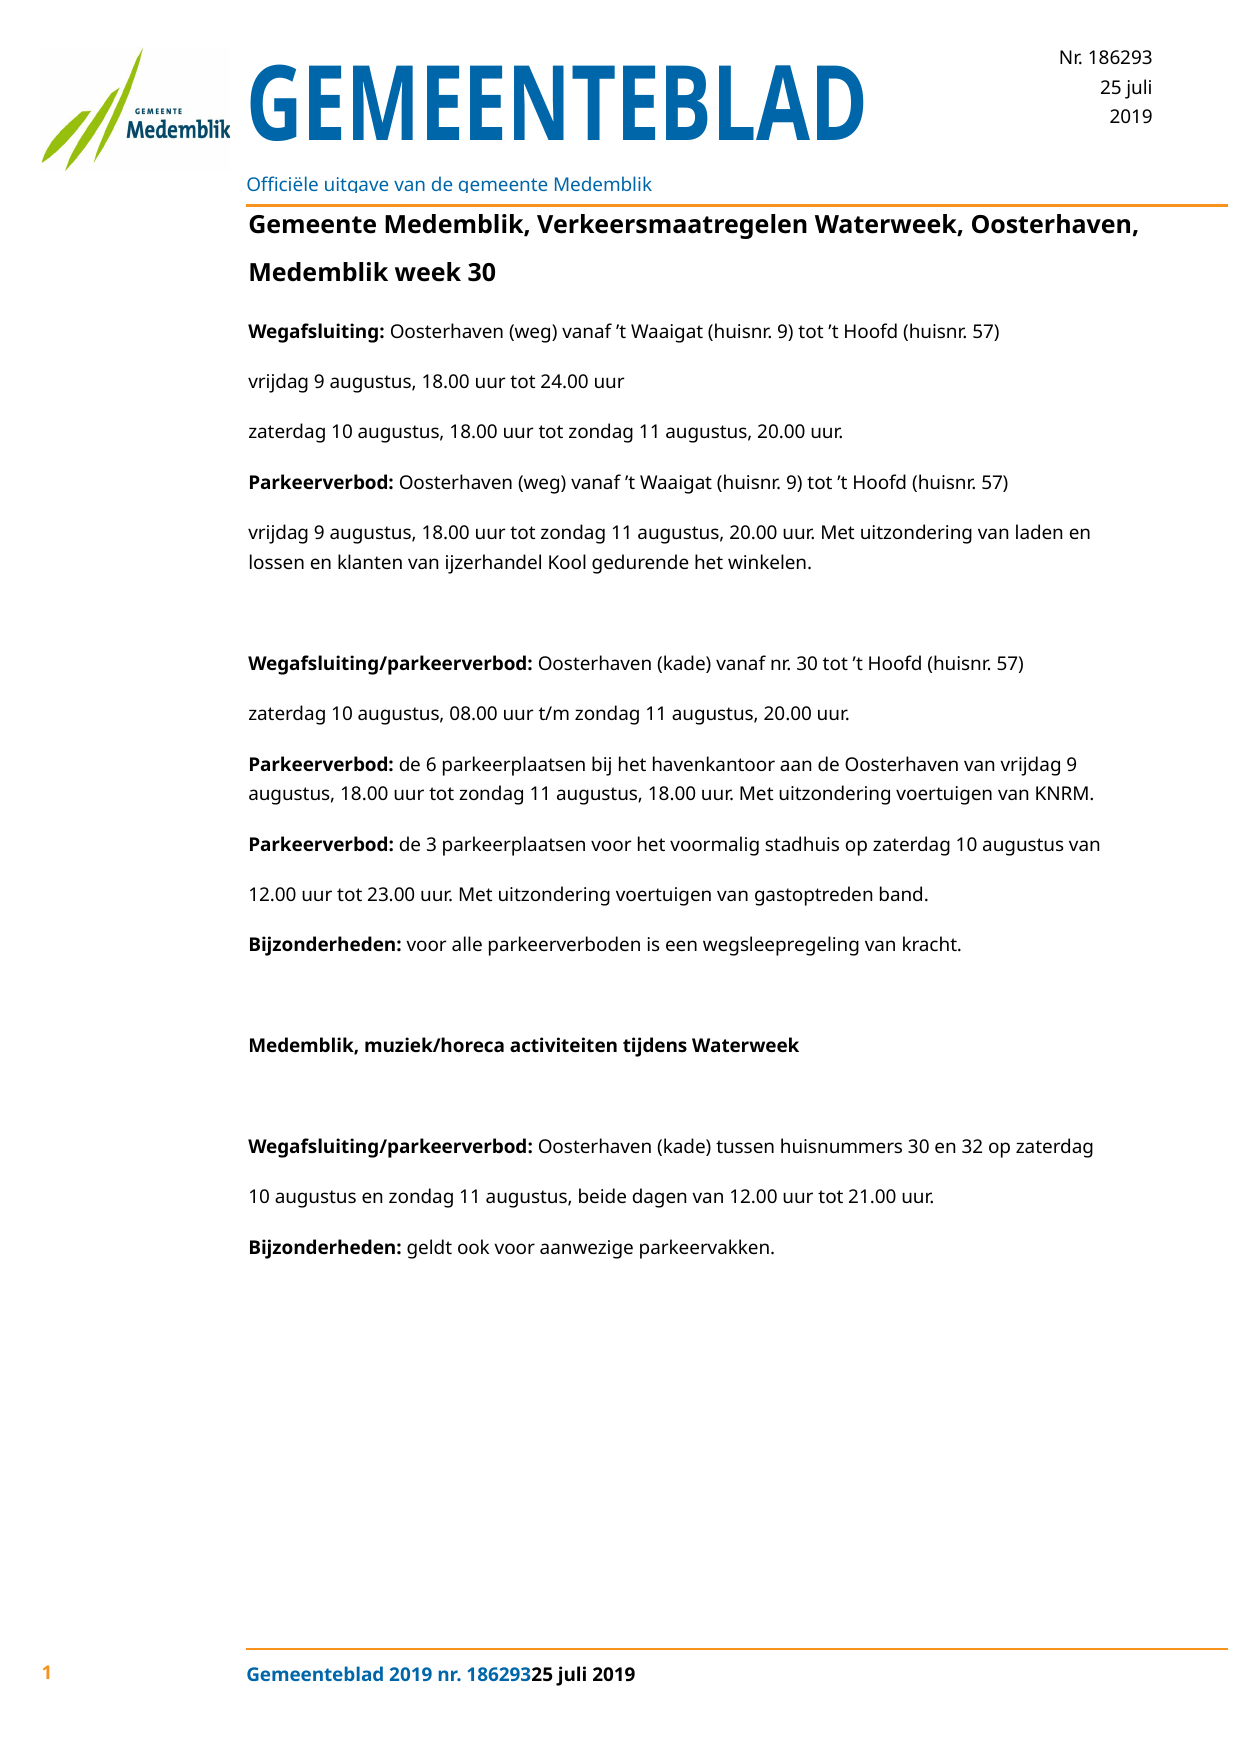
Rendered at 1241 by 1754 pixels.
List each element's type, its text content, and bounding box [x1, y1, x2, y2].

text 12.00 uur tot 23.00 uur. Met uitzondering voertuigen van gastoptreden band. [248, 881, 1152, 907]
picture [41, 47, 231, 172]
text Wegafsluiting: Oosterhaven (weg) vanaf ’t Waaigat (huisnr. 9) tot ’t Hoofd (huisnr. 57) [248, 318, 1152, 344]
text Bijzonderheden: voor alle parkeerverboden is een wegsleepregeling van kracht. [248, 932, 1152, 957]
text zaterdag 10 augustus, 18.00 uur tot zondag 11 augustus, 20.00 uur. [248, 419, 1152, 444]
text 10 augustus en zondag 11 augustus, beide dagen van 12.00 uur tot 21.00 uur. [248, 1184, 1152, 1209]
text Parkeerverbod: Oosterhaven (weg) vanaf ’t Waaigat (huisnr. 9) tot ’t Hoofd (huisnr. 57) [248, 469, 1152, 495]
text Bijzonderheden: geldt ook voor aanwezige parkeervakken. [248, 1234, 1152, 1260]
text Parkeerverbod: de 6 parkeerplaatsen bij het havenkantoor aan de Oosterhaven van vrijdag 9 augustus, 18.00 uur tot zondag 11 augustus, 18.00 uur. Met uitzondering voertuigen van KNRM. [248, 751, 1152, 806]
text Wegafsluiting/parkeerverbod: Oosterhaven (kade) vanaf nr. 30 tot ’t Hoofd (huisnr. 57) [248, 650, 1152, 676]
text vrijdag 9 augustus, 18.00 uur tot zondag 11 augustus, 20.00 uur. Met uitzondering van laden en lossen en klanten van ijzerhandel Kool gedurende het winkelen. [248, 519, 1152, 575]
text zaterdag 10 augustus, 08.00 uur t/m zondag 11 augustus, 20.00 uur. [248, 700, 1152, 726]
text Wegafsluiting/parkeerverbod: Oosterhaven (kade) tussen huisnummers 30 en 32 op zaterdag [248, 1133, 1152, 1159]
text vrijdag 9 augustus, 18.00 uur tot 24.00 uur [248, 368, 1152, 394]
text Medemblik, muziek/horeca activiteiten tijdens Waterweek [248, 1032, 1152, 1058]
text Parkeerverbod: de 3 parkeerplaatsen voor het voormalig stadhuis op zaterdag 10 augustus van [248, 831, 1152, 857]
text Gemeente Medemblik, Verkeersmaatregelen Waterweek, Oosterhaven, Medemblik week 30 [248, 207, 1152, 288]
